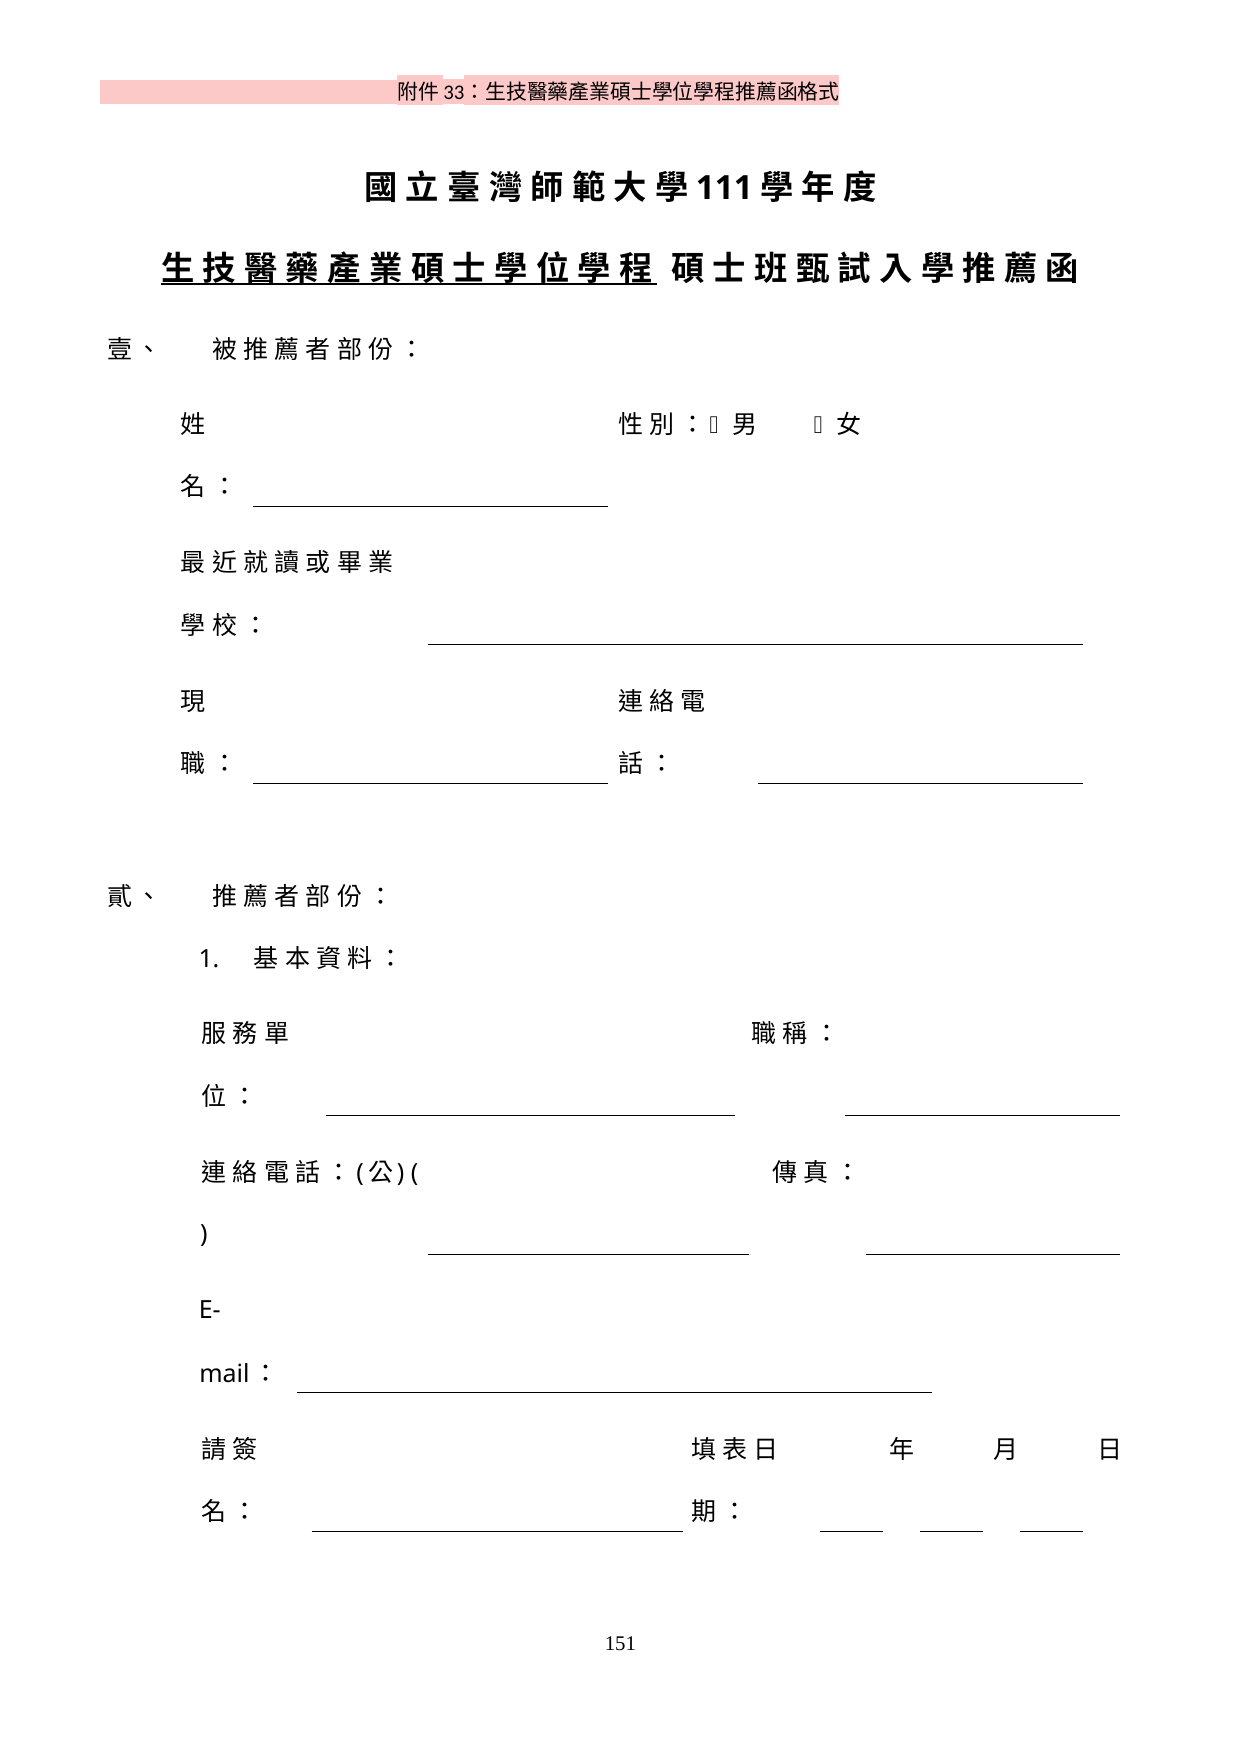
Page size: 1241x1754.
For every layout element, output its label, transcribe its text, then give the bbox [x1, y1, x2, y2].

table_cell 現職： [166, 644, 253, 783]
table_cell [866, 1116, 1120, 1253]
table_cell [920, 1392, 982, 1531]
list 被推薦者部份： [86, 306, 1136, 368]
table_cell [758, 645, 1082, 783]
table_cell [297, 1254, 656, 1392]
table_cell [312, 1393, 682, 1531]
table_cell [932, 1255, 1120, 1392]
table_cell [895, 506, 1082, 644]
table_cell E-mail： [195, 1254, 297, 1392]
table_header [845, 978, 1120, 1115]
text 生技醫藥產業碩士學位學程 碩士班甄試入學推薦函 [104, 224, 1136, 287]
table_cell [428, 507, 607, 644]
table_cell 連絡電話： [608, 645, 757, 783]
text 國立臺灣師範大學111學年度 [104, 143, 1136, 206]
table_cell [1020, 1392, 1082, 1531]
table_cell [820, 1393, 882, 1531]
table_cell 連絡電話：(公) ( ) [195, 1115, 428, 1253]
table_header 職稱： [735, 978, 845, 1115]
table_header [895, 368, 1082, 506]
table_header [253, 368, 607, 506]
table_cell [608, 506, 895, 644]
table_cell [656, 1254, 932, 1392]
table_cell [253, 644, 607, 783]
table_header 姓名： [166, 368, 253, 506]
table_header [326, 978, 734, 1115]
table_header 服務單位： [195, 978, 326, 1115]
table_cell 年 [883, 1393, 920, 1531]
table_cell 最近就讀或畢業學校： [166, 506, 428, 644]
list 推薦者部份： [86, 852, 1136, 915]
table_cell 填表日期： [683, 1393, 820, 1531]
table_cell 月 [983, 1392, 1020, 1531]
table_header 性別： 男  女 [608, 368, 895, 506]
list 基本資料： [104, 915, 1136, 977]
table_cell 請簽名： [195, 1392, 312, 1531]
table_cell [428, 1115, 749, 1253]
table_cell 日 [1083, 1392, 1120, 1531]
table_cell 傳真： [749, 1115, 866, 1253]
